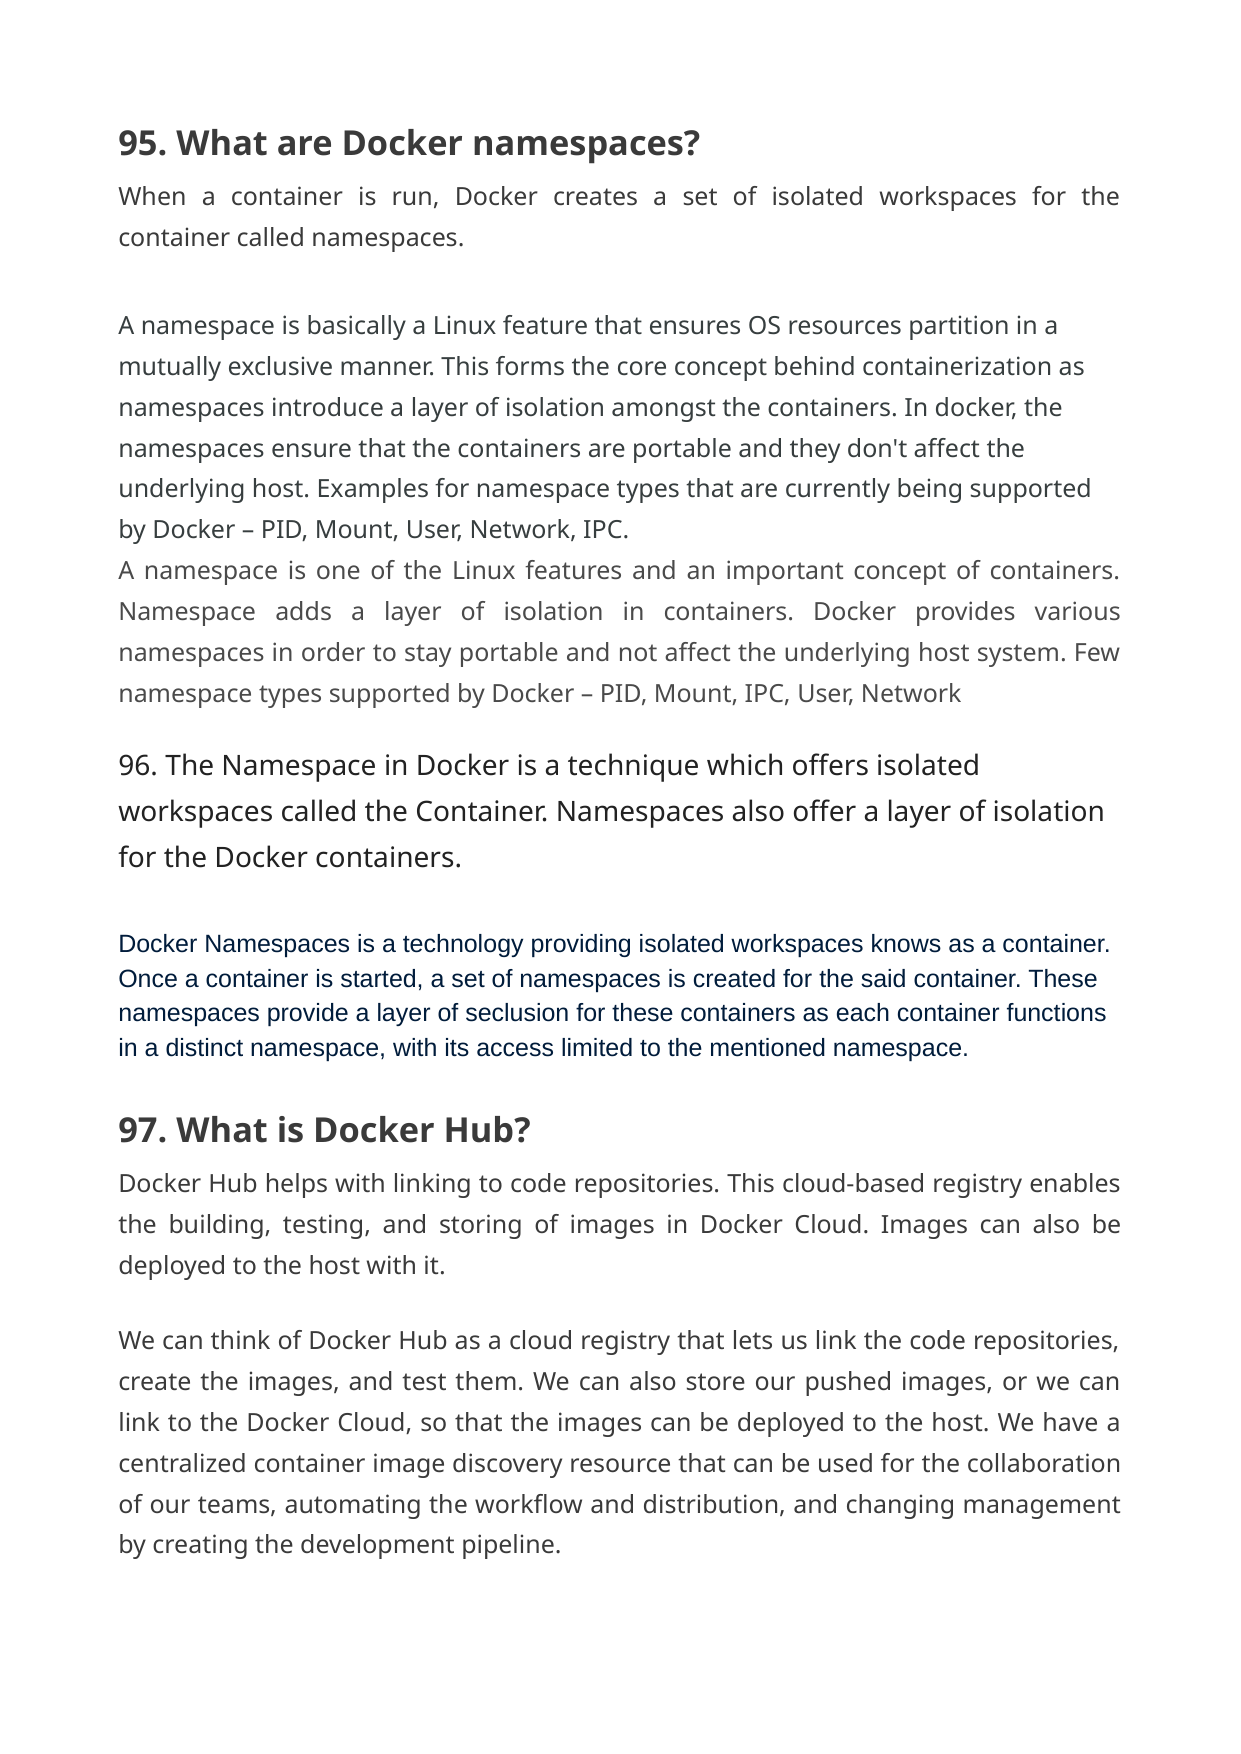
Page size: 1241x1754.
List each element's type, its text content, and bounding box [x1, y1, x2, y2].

text We can think of Docker Hub as a cloud registry that lets us link the code repositories, create the images, and test them. We can also store our pushed images, or we can link to the Docker Cloud, so that the images can be deployed to the host. We have a centralized container image discovery resource that can be used for the collaboration of our teams, automating the workflow and distribution, and changing management by creating the development pipeline. [118, 1323, 1122, 1561]
text A namespace is one of the Linux features and an important concept of containers. Namespace adds a layer of isolation in containers. Docker provides various namespaces in order to stay portable and not affect the underlying host system. Few namespace types supported by Docker – PID, Mount, IPC, User, Network [118, 553, 1122, 709]
subtitle 95. What are Docker namespaces? [118, 118, 1122, 165]
subtitle 97. What is Docker Hub? [118, 1106, 1122, 1152]
text Docker Namespaces is a technology providing isolated workspaces knows as a container. Once a container is started, a set of namespaces is created for the said container. These namespaces provide a layer of seclusion for these containers as each container functions in a distinct namespace, with its access limited to the mentioned namespace. [118, 929, 1122, 1061]
text When a container is run, Docker creates a set of isolated workspaces for the container called namespaces. [118, 178, 1122, 253]
text A namespace is basically a Linux feature that ensures OS resources partition in a mutually exclusive manner. This forms the core concept behind containerization as namespaces introduce a layer of isolation amongst the containers. In docker, the namespaces ensure that the containers are portable and they don't affect the underlying host. Examples for namespace types that are currently being supported by Docker – PID, Mount, User, Network, IPC. [118, 308, 1122, 546]
text 96. The Namespace in Docker is a technique which offers isolated workspaces called the Container. Namespaces also offer a layer of isolation for the Docker containers. [118, 745, 1122, 876]
text Docker Hub helps with linking to code repositories. This cloud-based registry enables the building, testing, and storing of images in Docker Cloud. Images can also be deployed to the host with it. [118, 1166, 1122, 1282]
